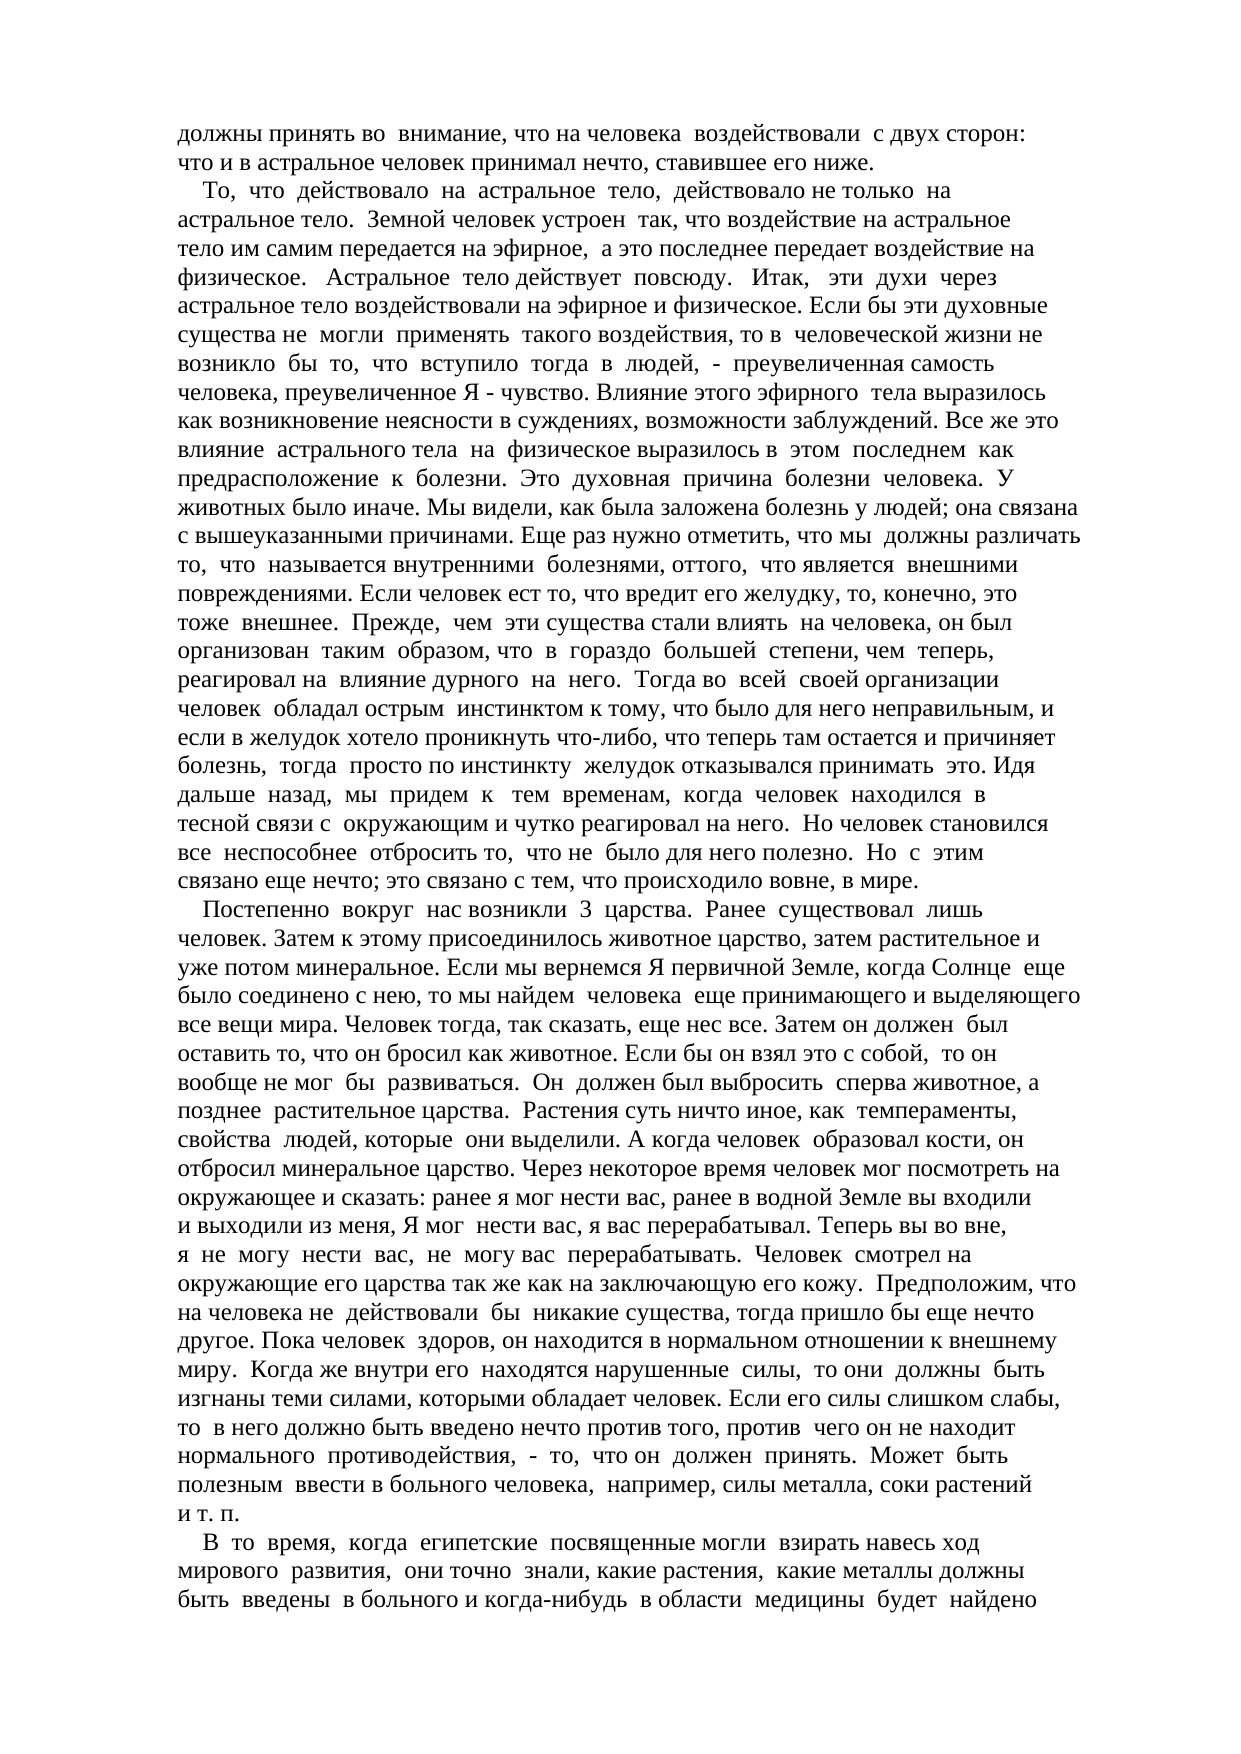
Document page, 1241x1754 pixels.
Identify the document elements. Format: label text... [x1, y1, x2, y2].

text человек обладал острым инстинктом к тому, что было для него неправильным, и [177, 693, 1106, 722]
text То, что действовало на астральное тело, действовало не только на [177, 176, 1106, 204]
text тело им самим передается на эфирное, а это последнее передает воздействие на [177, 233, 1106, 262]
text существа не могли применять такого воздействия, то в человеческой жизни не [177, 319, 1106, 348]
text окружающее и сказать: ранее я мог нести вас, ранее в водной Земле вы входили [177, 1182, 1106, 1211]
text вообще не мог бы развиваться. Он должен был выбросить сперва животное, а [177, 1067, 1106, 1096]
text В то время, когда египетские посвященные могли взирать навесь ход [177, 1527, 1106, 1556]
text я не могу нести вас, не могу вас перерабатывать. Человек смотрел на [177, 1239, 1106, 1268]
text окружающие его царства так же как на заключающую его кожу. Предположим, что [177, 1268, 1106, 1297]
text было соединено с нею, то мы найдем человека еще принимающего и выделяющего [177, 981, 1106, 1009]
text все вещи мира. Человек тогда, так сказать, еще нес все. Затем он должен был [177, 1009, 1106, 1038]
text с вышеуказанными причинами. Еще раз нужно отметить, что мы должны различать [177, 521, 1106, 549]
text должны принять во внимание, что на человека воздействовали с двух сторон: [177, 118, 1106, 147]
text что и в астральное человек принимал нечто, ставившее его ниже. [177, 147, 1106, 176]
text и т. п. [177, 1498, 1106, 1527]
text тоже внешнее. Прежде, чем эти существа стали влиять на человека, он был [177, 607, 1106, 636]
text влияние астрального тела на физическое выразилось в этом последнем как [177, 434, 1106, 463]
text астральное тело. Земной человек устроен так, что воздействие на астральное [177, 204, 1106, 233]
text физическое. Астральное тело действует повсюду. Итак, эти духи через [177, 262, 1106, 291]
text как возникновение неясности в суждениях, возможности заблуждений. Все же это [177, 406, 1106, 434]
text быть введены в больного и когда-нибудь в области медицины будет найдено [177, 1584, 1106, 1613]
text полезным ввести в больного человека, например, силы металла, соки растений [177, 1469, 1106, 1498]
text организован таким образом, что в гораздо большей степени, чем теперь, [177, 636, 1106, 664]
text реагировал на влияние дурного на него. Тогда во всей своей организации [177, 664, 1106, 693]
text все неспособнее отбросить то, что не было для него полезно. Но с этим [177, 837, 1106, 866]
text изгнаны теми силами, которыми обладает человек. Если его силы слишком слабы, [177, 1383, 1106, 1412]
text Постепенно вокруг нас возникли 3 царства. Ранее существовал лишь [177, 894, 1106, 923]
text отбросил минеральное царство. Через некоторое время человек мог посмотреть на [177, 1153, 1106, 1182]
text болезнь, тогда просто по инстинкту желудок отказывался принимать это. Идя [177, 751, 1106, 779]
text связано еще нечто; это связано с тем, что происходило вовне, в мире. [177, 866, 1106, 894]
text повреждениями. Если человек ест то, что вредит его желудку, то, конечно, это [177, 578, 1106, 607]
text то в него должно быть введено нечто против того, против чего он не находит [177, 1412, 1106, 1441]
text человека, преувеличенное Я - чувство. Влияние этого эфирного тела выразилось [177, 377, 1106, 406]
text то, что называется внутренними болезнями, оттого, что является внешними [177, 549, 1106, 578]
text тесной связи с окружающим и чутко реагировал на него. Но человек становился [177, 808, 1106, 837]
text возникло бы то, что вступило тогда в людей, - преувеличенная самость [177, 348, 1106, 377]
text дальше назад, мы придем к тем временам, когда человек находился в [177, 779, 1106, 808]
text уже потом минеральное. Если мы вернемся Я первичной Земле, когда Солнце еще [177, 952, 1106, 981]
text миру. Когда же внутри его находятся нарушенные силы, то они должны быть [177, 1354, 1106, 1383]
text предрасположение к болезни. Это духовная причина болезни человека. У [177, 463, 1106, 492]
text если в желудок хотело проникнуть что-либо, что теперь там остается и причиняет [177, 722, 1106, 751]
text астральное тело воздействовали на эфирное и физическое. Если бы эти духовные [177, 291, 1106, 319]
text и выходили из меня, Я мог нести вас, я вас перерабатывал. Теперь вы во вне, [177, 1211, 1106, 1239]
text свойства людей, которые они выделили. А когда человек образовал кости, он [177, 1124, 1106, 1153]
text мирового развития, они точно знали, какие растения, какие металлы должны [177, 1556, 1106, 1584]
text другое. Пока человек здоров, он находится в нормальном отношении к внешнему [177, 1326, 1106, 1354]
text позднее растительное царства. Растения суть ничто иное, как темпераменты, [177, 1096, 1106, 1124]
text человек. Затем к этому присоединилось животное царство, затем растительное и [177, 923, 1106, 952]
text нормального противодействия, - то, что он должен принять. Может быть [177, 1441, 1106, 1469]
text животных было иначе. Мы видели, как была заложена болезнь у людей; она связана [177, 492, 1106, 521]
text на человека не действовали бы никакие существа, тогда пришло бы еще нечто [177, 1297, 1106, 1326]
text оставить то, что он бросил как животное. Если бы он взял это с собой, то он [177, 1038, 1106, 1067]
